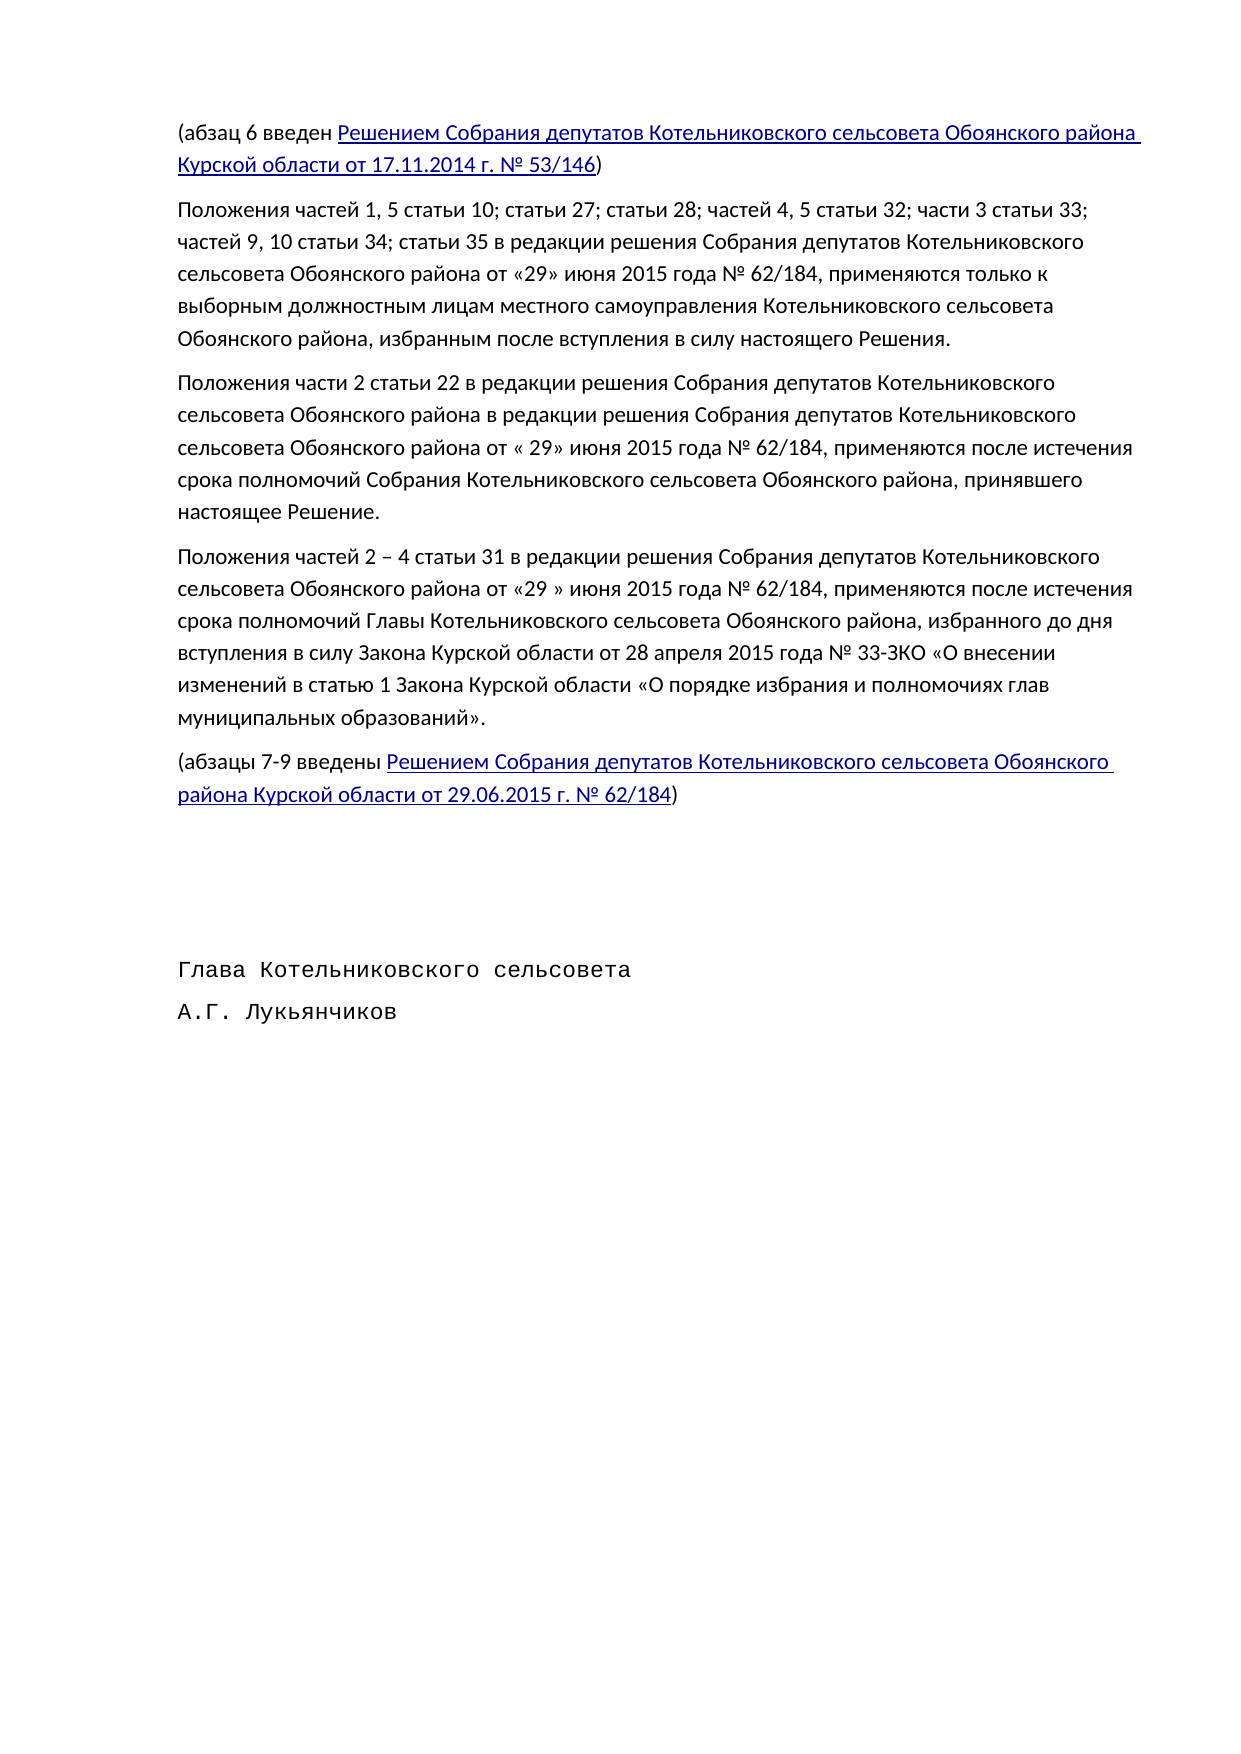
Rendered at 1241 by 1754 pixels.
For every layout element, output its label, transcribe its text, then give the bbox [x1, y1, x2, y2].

text Глава Котельниковского сельсовета [177, 958, 1152, 984]
text Положения частей 1, 5 статьи 10; статьи 27; статьи 28; частей 4, 5 статьи 32; части 3 статьи 33; частей 9, 10 статьи 34; статьи 35 в редакции решения Собрания депутатов Котельниковского сельсовета Обоянского района от «29» июня 2015 года № 62/184, применяются только к выборным должностным лицам местного самоуправления Котельниковского сельсовета Обоянского района, избранным после вступления в силу настоящего Решения. [177, 195, 1152, 352]
text Положения частей 2 – 4 статьи 31 в редакции решения Собрания депутатов Котельниковского сельсовета Обоянского района от «29 » июня 2015 года № 62/184, применяются после истечения срока полномочий Главы Котельниковского сельсовета Обоянского района, избранного до дня вступления в силу Закона Курской области от 28 апреля 2015 года № 33-ЗКО «О внесении изменений в статью 1 Закона Курской области «О порядке избрания и полномочиях глав муниципальных образований». [177, 542, 1152, 731]
text А.Г. Лукьянчиков [177, 1001, 1152, 1027]
text (абзац 6 введен Решением Собрания депутатов Котельниковского сельсовета Обоянского района Курской области от 17.11.2014 г. № 53/146) [177, 118, 1152, 178]
text (абзацы 7-9 введены Решением Собрания депутатов Котельниковского сельсовета Обоянского района Курской области от 29.06.2015 г. № 62/184) [177, 747, 1152, 808]
text Положения части 2 статьи 22 в редакции решения Собрания депутатов Котельниковского сельсовета Обоянского района в редакции решения Собрания депутатов Котельниковского сельсовета Обоянского района от « 29» июня 2015 года № 62/184, применяются после истечения срока полномочий Собрания Котельниковского сельсовета Обоянского района, принявшего настоящее Решение. [177, 368, 1152, 525]
